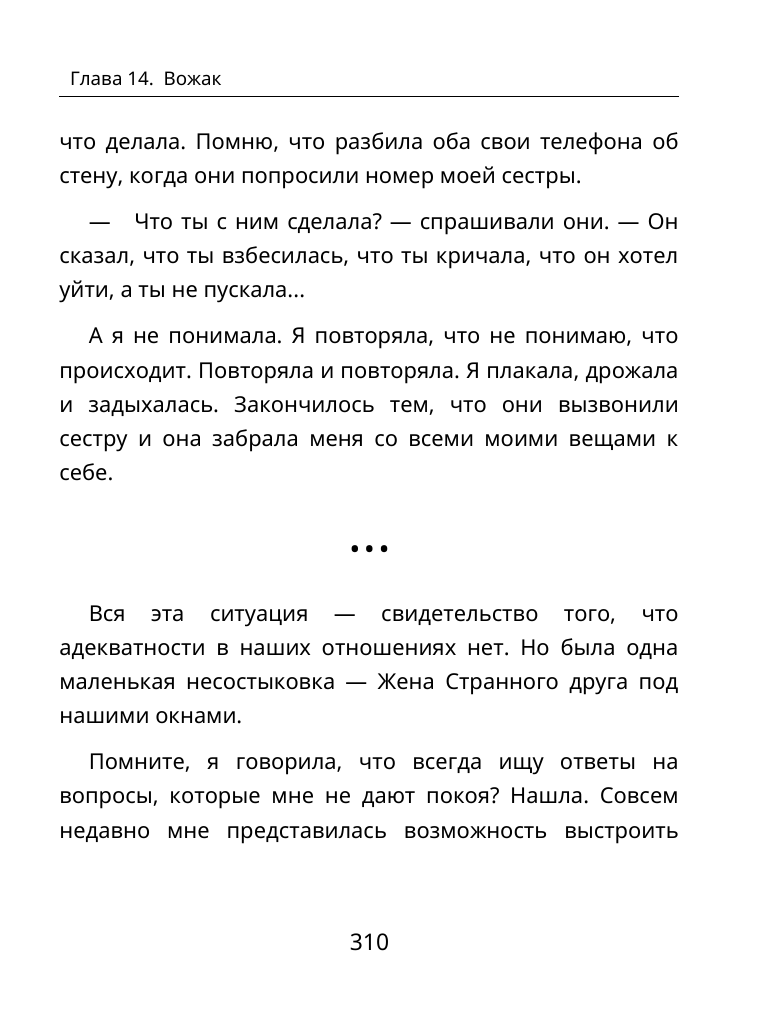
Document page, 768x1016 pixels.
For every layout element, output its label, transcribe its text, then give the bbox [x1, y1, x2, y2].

list Что ты с ним сделала? — спрашивали они. — Он сказал, что ты взбесилась, что ты кричала, что он хотел уйти, а ты не пускала... [59, 206, 679, 304]
text А я не понимала. Я повторяла, что не понимаю, что происходит. Повторяла и повторяла. Я плакала, дрожала и задыхалась. Закончилось тем, что они вызвонили сестру и она забрала меня со всеми моими вещами к себе. [59, 320, 679, 487]
text Помните, я говорила, что всегда ищу ответы на вопросы, которые мне не дают покоя? Нашла. Совсем недавно мне представилась возможность выстроить [59, 746, 679, 844]
subtitle • • • [59, 532, 679, 564]
text Вся эта ситуация — свидетельство того, что адекватности в наших отношениях нет. Но была одна маленькая несостыковка — Жена Странного друга под нашими окнами. [59, 598, 679, 730]
text что делала. Помню, что разбила оба свои телефона об стену, когда они попросили номер моей сестры. [59, 126, 679, 190]
